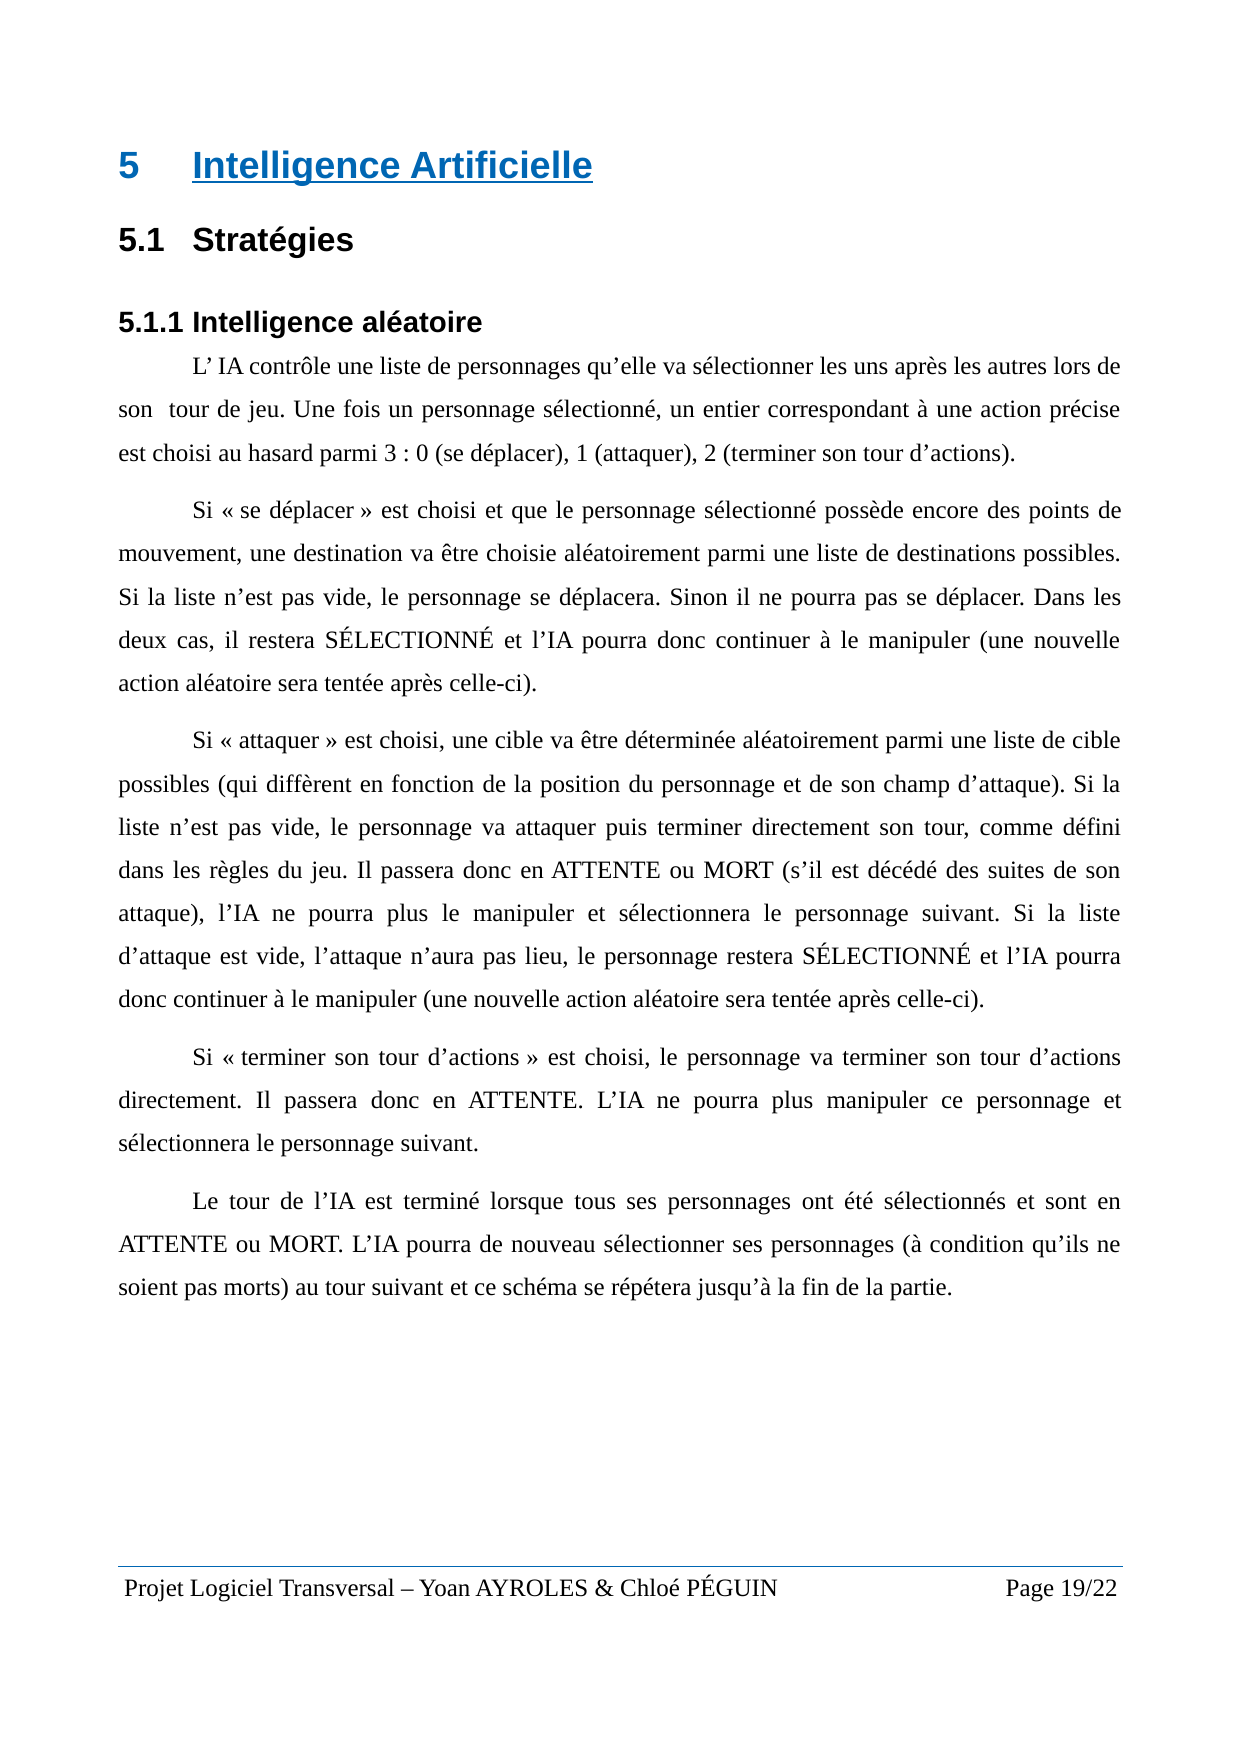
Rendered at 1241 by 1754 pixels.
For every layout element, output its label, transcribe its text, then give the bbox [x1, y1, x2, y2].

subtitle Stratégies [118, 220, 1122, 259]
text L’ IA contrôle une liste de personnages qu’elle va sélectionner les uns après les autres lors de son tour de jeu. Une fois un personnage sélectionné, un entier correspondant à une action précise est choisi au hasard parmi 3 : 0 (se déplacer), 1 (attaquer), 2 (terminer son tour d’actions). [118, 351, 1122, 466]
subtitle Intelligence aléatoire [118, 305, 1122, 339]
text Si « terminer son tour d’actions » est choisi, le personnage va terminer son tour d’actions directement. Il passera donc en ATTENTE. L’IA ne pourra plus manipuler ce personnage et sélectionnera le personnage suivant. [118, 1042, 1122, 1157]
text Le tour de l’IA est terminé lorsque tous ses personnages ont été sélectionnés et sont en ATTENTE ou MORT. L’IA pourra de nouveau sélectionner ses personnages (à condition qu’ils ne soient pas morts) au tour suivant et ce schéma se répétera jusqu’à la fin de la partie. [118, 1186, 1122, 1301]
text Si « se déplacer » est choisi et que le personnage sélectionné possède encore des points de mouvement, une destination va être choisie aléatoirement parmi une liste de destinations possibles. Si la liste n’est pas vide, le personnage se déplacera. Sinon il ne pourra pas se déplacer. Dans les deux cas, il restera SÉLECTIONNÉ et l’IA pourra donc continuer à le manipuler (une nouvelle action aléatoire sera tentée après celle-ci). [118, 495, 1122, 697]
text Si « attaquer » est choisi, une cible va être déterminée aléatoirement parmi une liste de cible possibles (qui diffèrent en fonction de la position du personnage et de son champ d’attaque). Si la liste n’est pas vide, le personnage va attaquer puis terminer directement son tour, comme défini dans les règles du jeu. Il passera donc en ATTENTE ou MORT (s’il est décédé des suites de son attaque), l’IA ne pourra plus le manipuler et sélectionnera le personnage suivant. Si la liste d’attaque est vide, l’attaque n’aura pas lieu, le personnage restera SÉLECTIONNÉ et l’IA pourra donc continuer à le manipuler (une nouvelle action aléatoire sera tentée après celle-ci). [118, 726, 1122, 1013]
subtitle Intelligence Artificielle [118, 143, 1122, 187]
